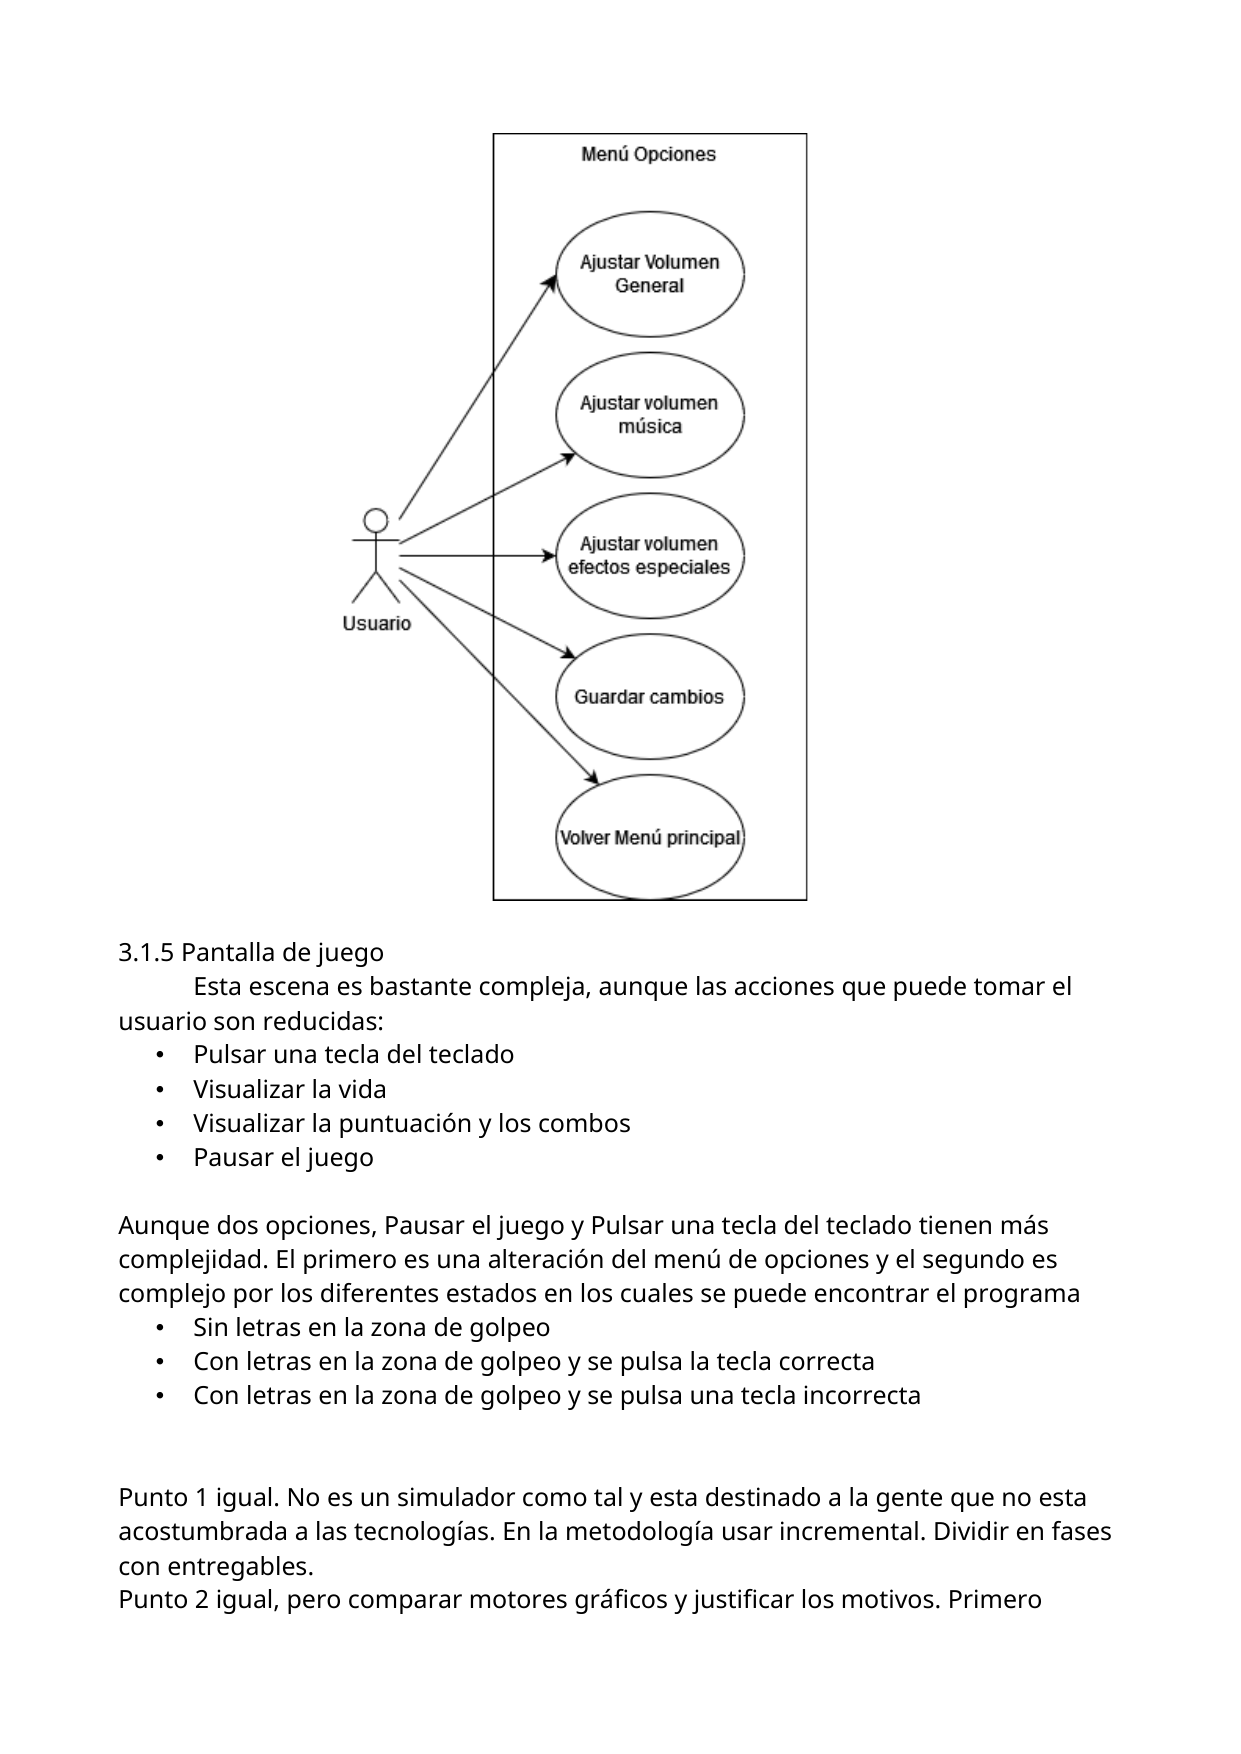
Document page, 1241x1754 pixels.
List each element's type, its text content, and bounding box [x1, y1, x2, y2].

picture [341, 133, 808, 901]
list Sin letras en la zona de golpeo [156, 1310, 1122, 1344]
list Pausar el juego [156, 1139, 1122, 1173]
text 3.1.5 Pantalla de juego [118, 935, 1122, 969]
list Con letras en la zona de golpeo y se pulsa la tecla correcta [156, 1344, 1122, 1378]
list Pulsar una tecla del teclado [156, 1037, 1122, 1071]
list Visualizar la vida [156, 1071, 1122, 1105]
text Aunque dos opciones, Pausar el juego y Pulsar una tecla del teclado tienen más complejidad. El primero es una alteración del menú de opciones y el segundo es complejo por los diferentes estados en los cuales se puede encontrar el programa [118, 1207, 1122, 1310]
text Punto 1 igual. No es un simulador como tal y esta destinado a la gente que no esta [118, 1480, 1122, 1514]
text acostumbrada a las tecnologías. En la metodología usar incremental. Dividir en fases con entregables. [118, 1514, 1122, 1582]
text Esta escena es bastante compleja, aunque las acciones que puede tomar el usuario son reducidas: [118, 969, 1122, 1037]
list Visualizar la puntuación y los combos [156, 1105, 1122, 1139]
text Punto 2 igual, pero comparar motores gráficos y justificar los motivos. Primero [118, 1582, 1122, 1616]
list Con letras en la zona de golpeo y se pulsa una tecla incorrecta [156, 1378, 1122, 1412]
